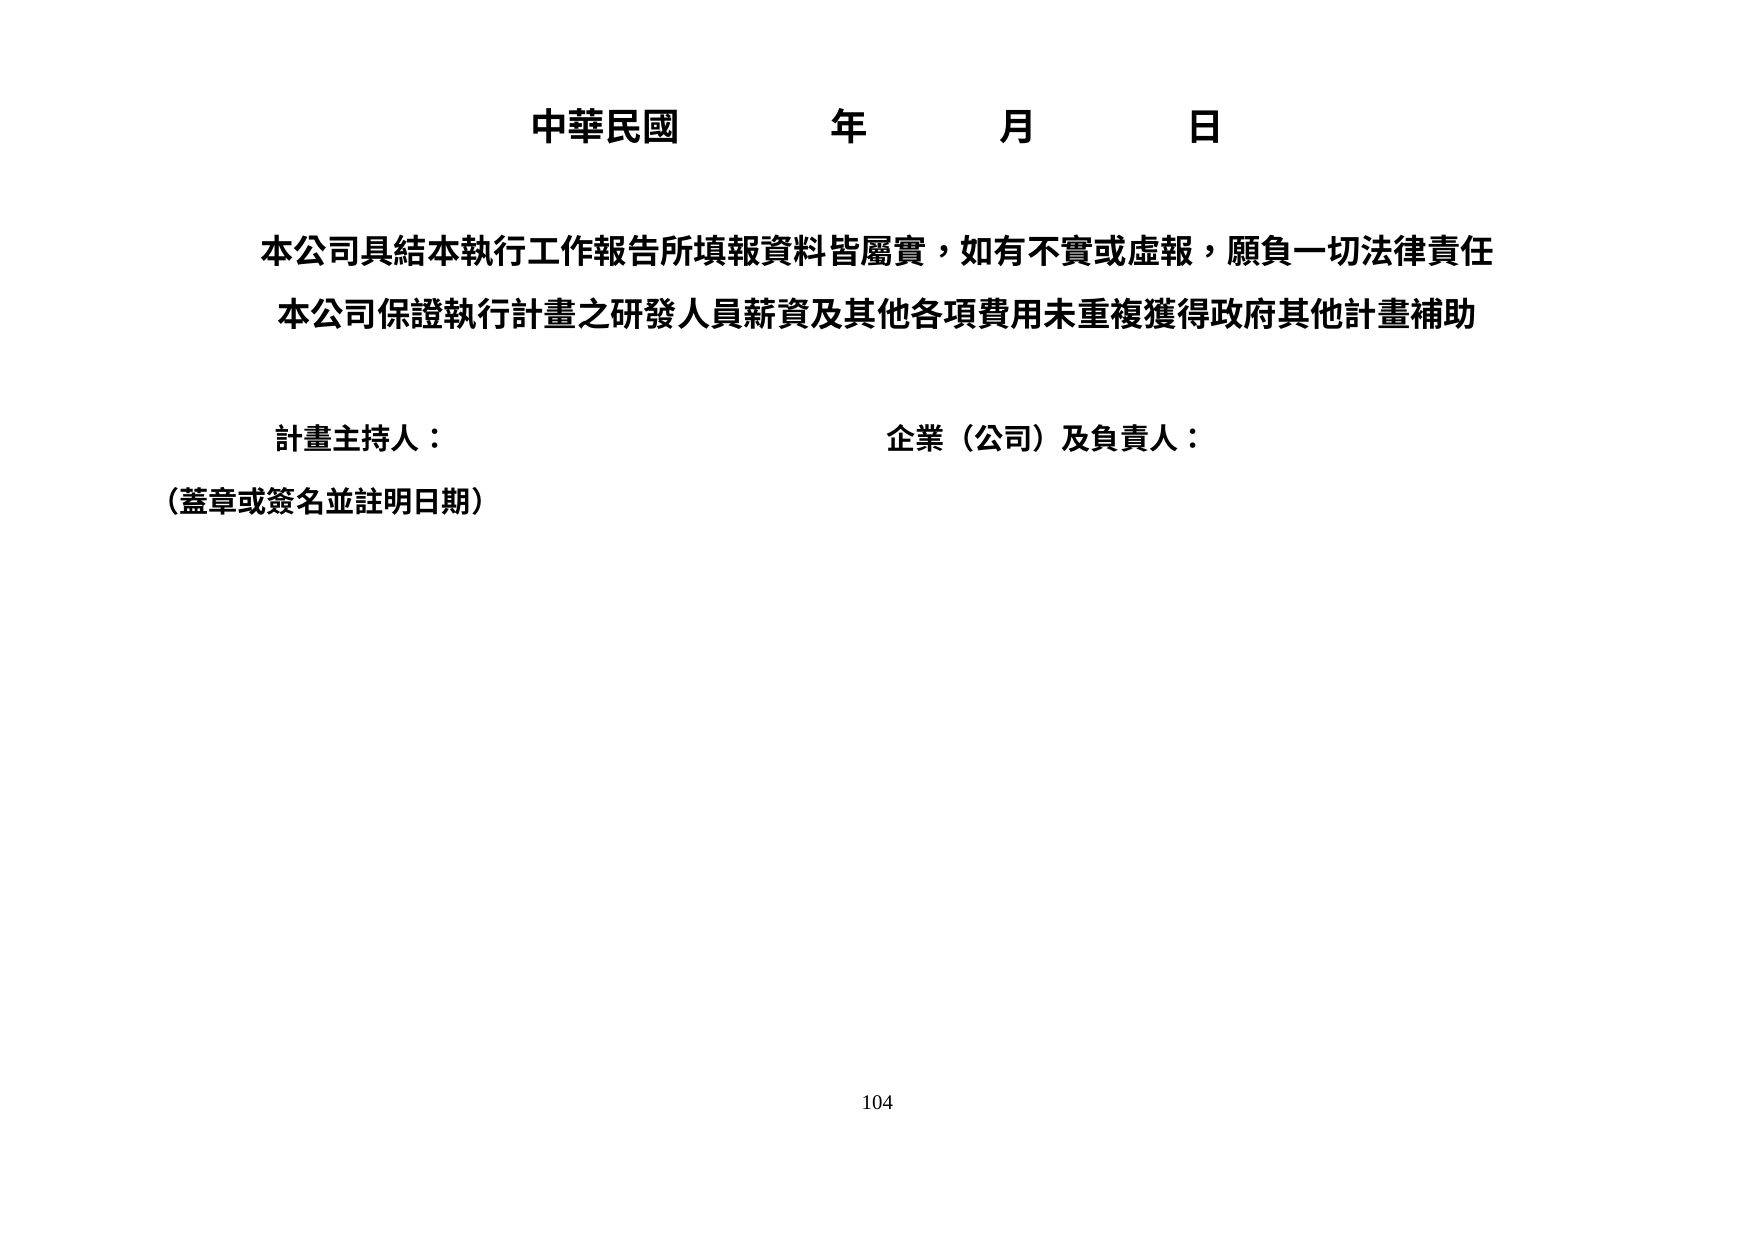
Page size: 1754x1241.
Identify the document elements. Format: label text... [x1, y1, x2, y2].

text （蓋章或簽名並註明日期） [150, 458, 1604, 520]
text 計畫主持人： 企業（公司）及負責人： [150, 395, 1604, 458]
text 本公司保證執行計畫之研發人員薪資及其他各項費用未重複獲得政府其他計畫補助 [150, 270, 1604, 333]
text 中華民國 年 月 日 [150, 83, 1604, 145]
text 本公司具結本執行工作報告所填報資料皆屬實，如有不實或虛報，願負一切法律責任 [150, 208, 1604, 270]
